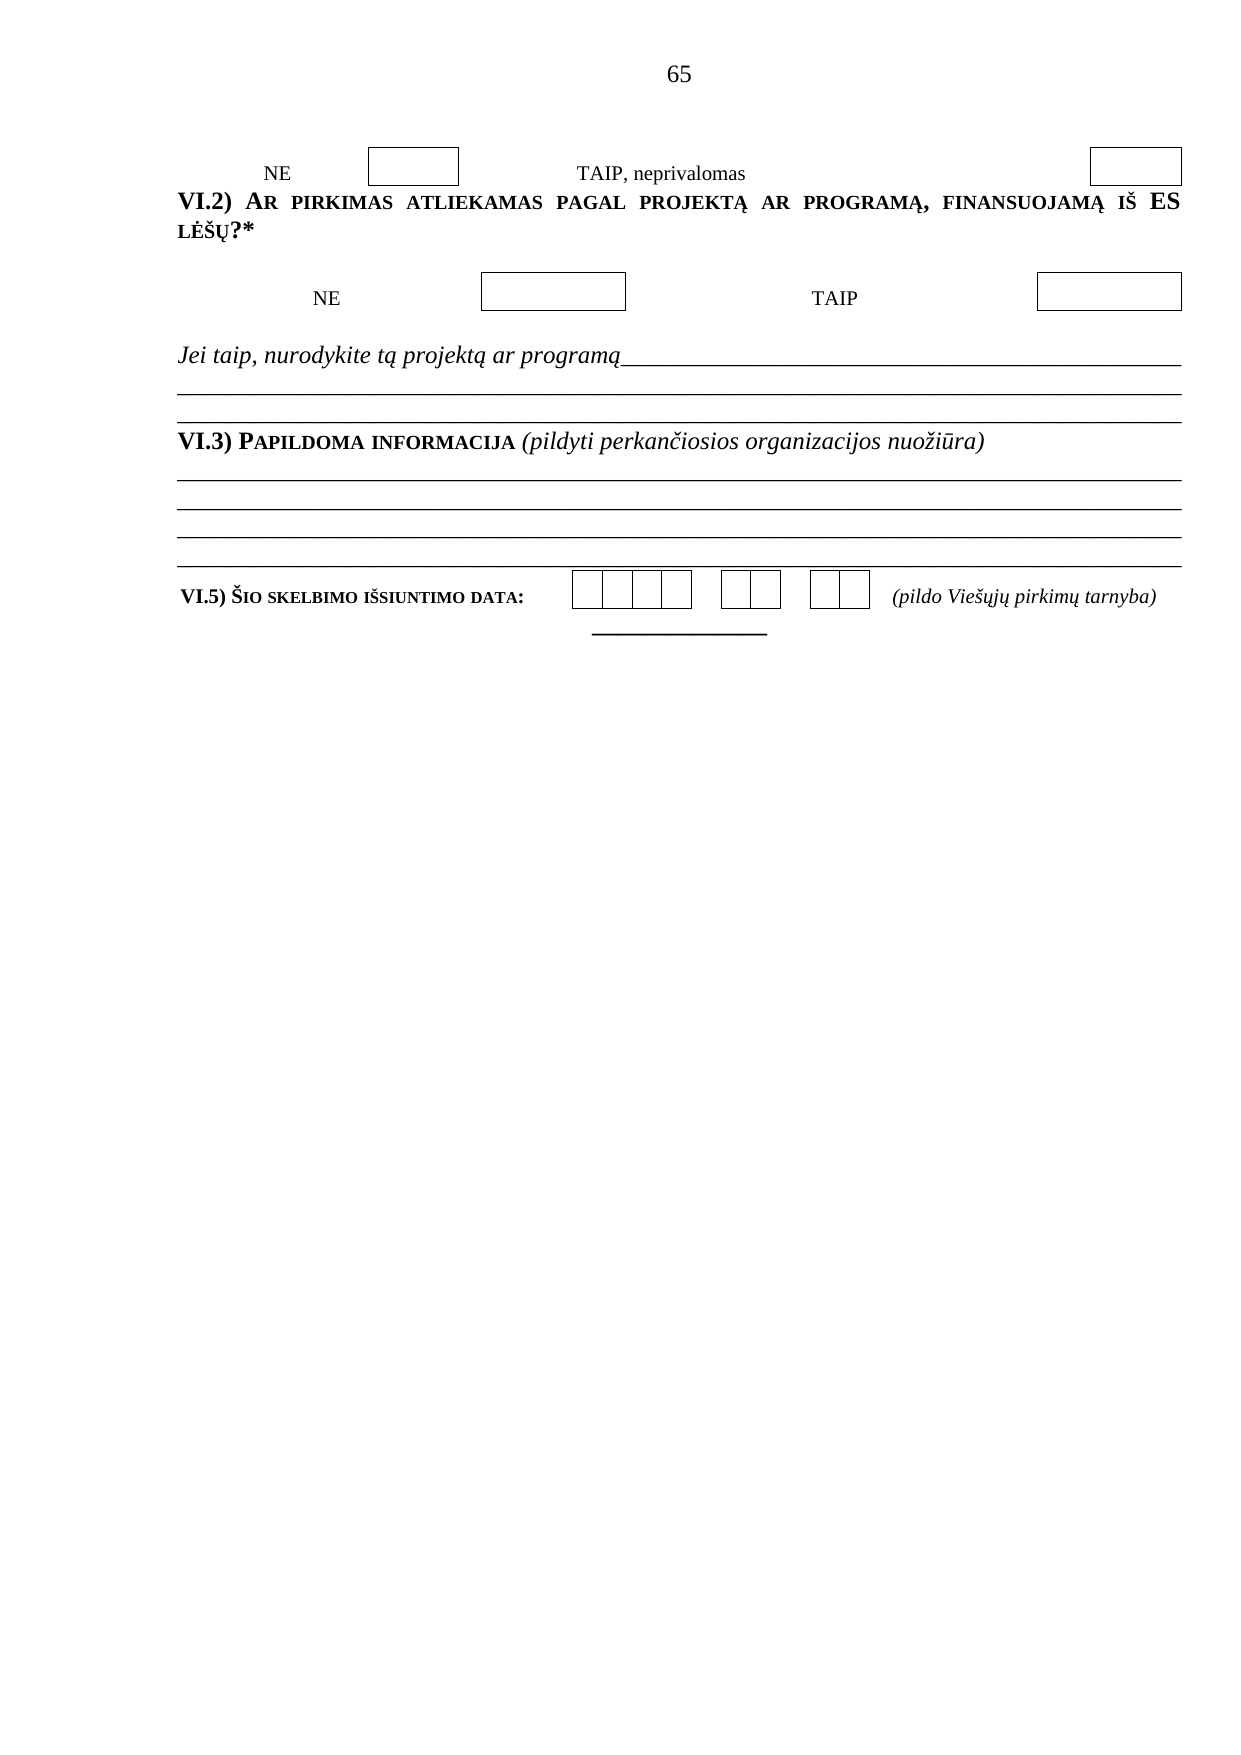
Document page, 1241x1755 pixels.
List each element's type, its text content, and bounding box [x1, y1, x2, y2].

table_header [369, 148, 458, 185]
table_header [603, 571, 632, 608]
table_header TAIP [809, 272, 1037, 310]
text VI.2) Ar pirkimas atliekamas pagal projektą ar programą, finansuojamą iš ES lėšų?* [177, 186, 1181, 243]
table_header NE [260, 147, 368, 185]
table_header [482, 273, 625, 310]
table_header [662, 571, 691, 608]
table_header TAIP, neprivalomas [574, 147, 1090, 185]
table_header [1091, 148, 1181, 185]
table_header [751, 571, 780, 608]
table_header [722, 571, 750, 608]
table_header [573, 571, 602, 608]
table_header NE [310, 272, 481, 310]
table_header [459, 147, 574, 185]
table_header [781, 570, 810, 608]
table_header [692, 570, 721, 608]
table_header VI.5) Šio skelbimo išsiuntimo data: [177, 570, 572, 608]
text Jei taip, nurodykite tą projektą ar programą [177, 340, 1181, 369]
table_header [626, 272, 808, 310]
text VI.3) Papildoma informacija (pildyti perkančiosios organizacijos nuožiūra) [177, 426, 1181, 455]
table_header [811, 571, 839, 608]
table_header (pildo Viešųjų pirkimų tarnyba) [870, 570, 1181, 608]
table_header [177, 272, 310, 310]
text ______________ [177, 609, 1181, 638]
table_header [633, 571, 661, 608]
table_header [177, 147, 260, 185]
table_header [840, 571, 869, 608]
table_header [1038, 273, 1181, 310]
